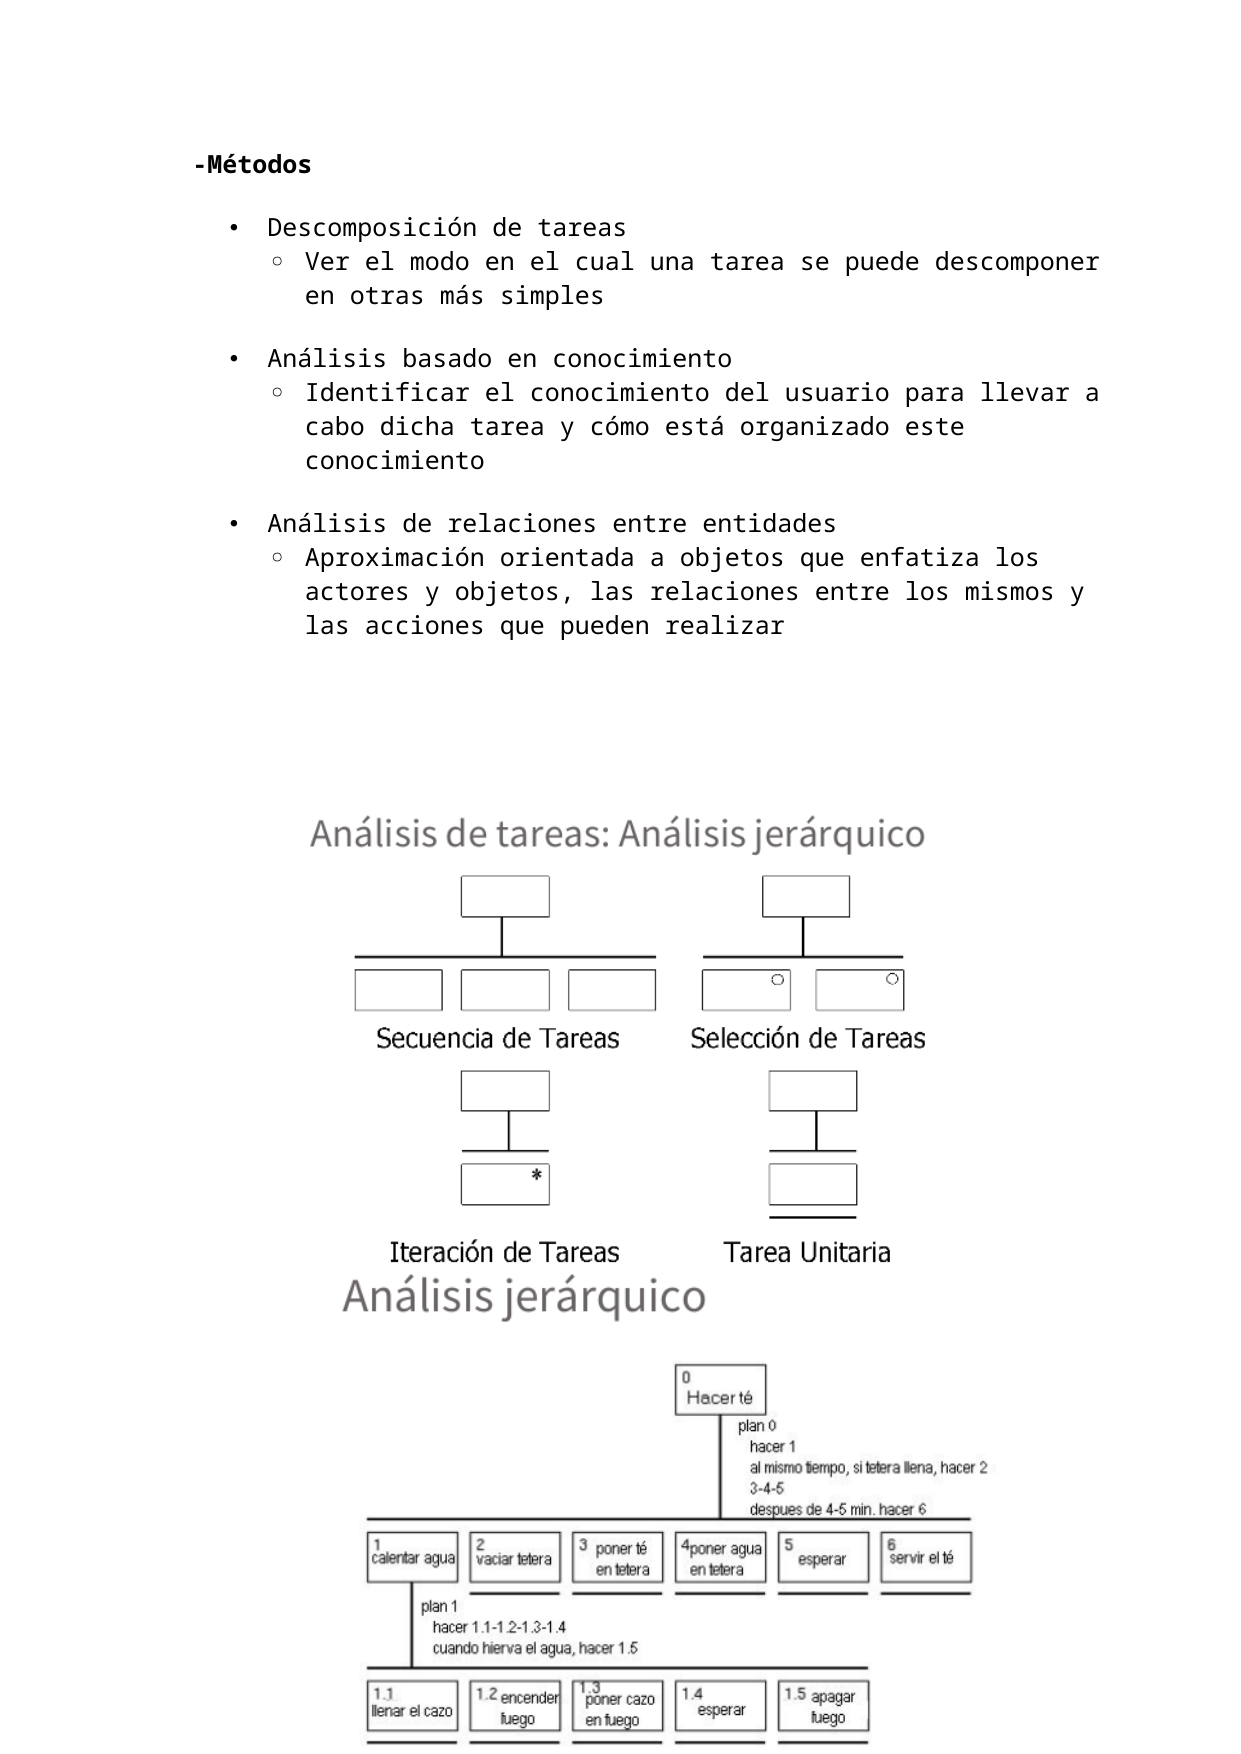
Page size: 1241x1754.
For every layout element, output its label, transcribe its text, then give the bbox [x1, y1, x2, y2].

text -Métodos [118, 147, 1122, 181]
list Análisis de relaciones entre entidades [229, 506, 1122, 540]
list Aproximación orientada a objetos que enfatiza los actores y objetos, las relaciones entre los mismos y las acciones que pueden realizar [267, 540, 1122, 642]
list Análisis basado en conocimiento [229, 341, 1122, 375]
list Ver el modo en el cual una tarea se puede descomponer en otras más simples [267, 244, 1122, 312]
list Descomposición de tareas [229, 210, 1122, 244]
picture [303, 814, 1006, 1754]
list Identificar el conocimiento del usuario para llevar a cabo dicha tarea y cómo está organizado este conocimiento [267, 375, 1122, 477]
